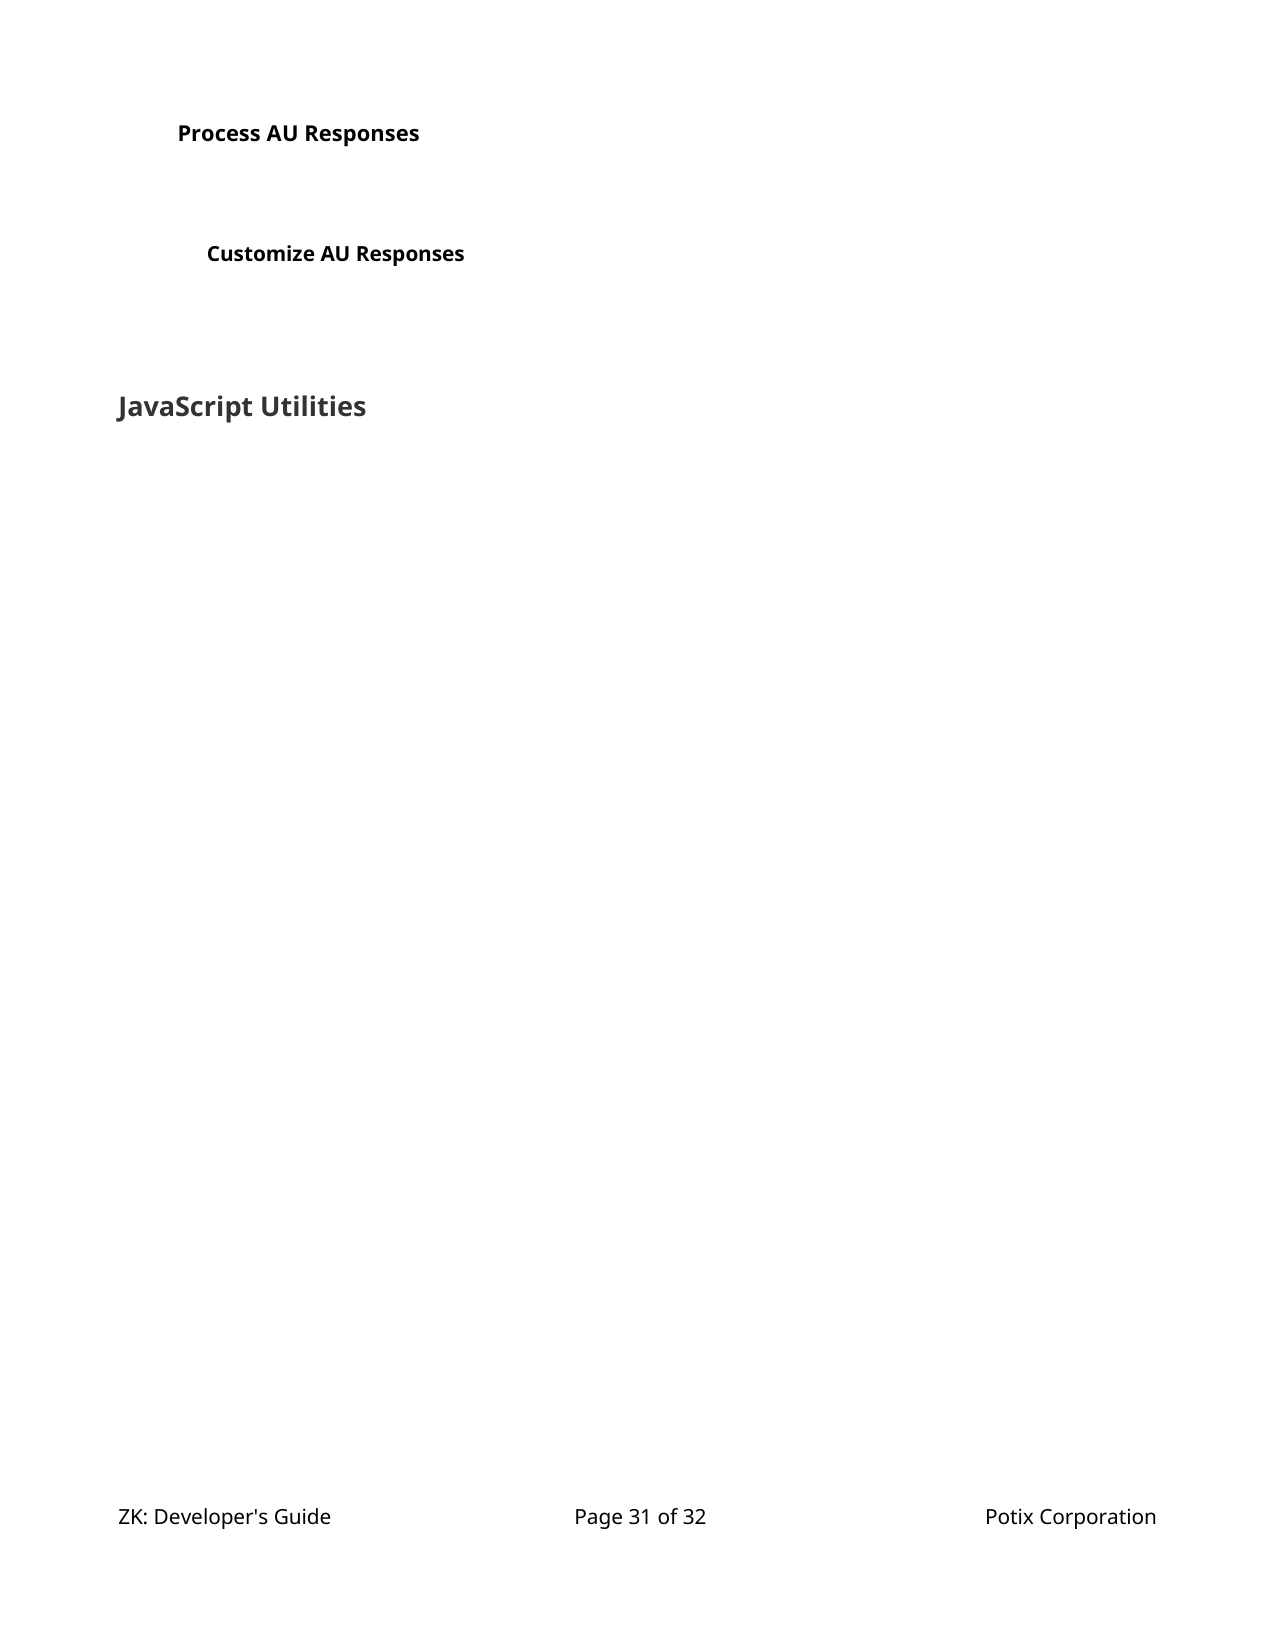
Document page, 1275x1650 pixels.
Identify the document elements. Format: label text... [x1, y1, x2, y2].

subtitle Customize AU Responses [207, 239, 1157, 268]
subtitle JavaScript Utilities [118, 387, 1157, 424]
subtitle Process AU Responses [177, 118, 1157, 148]
